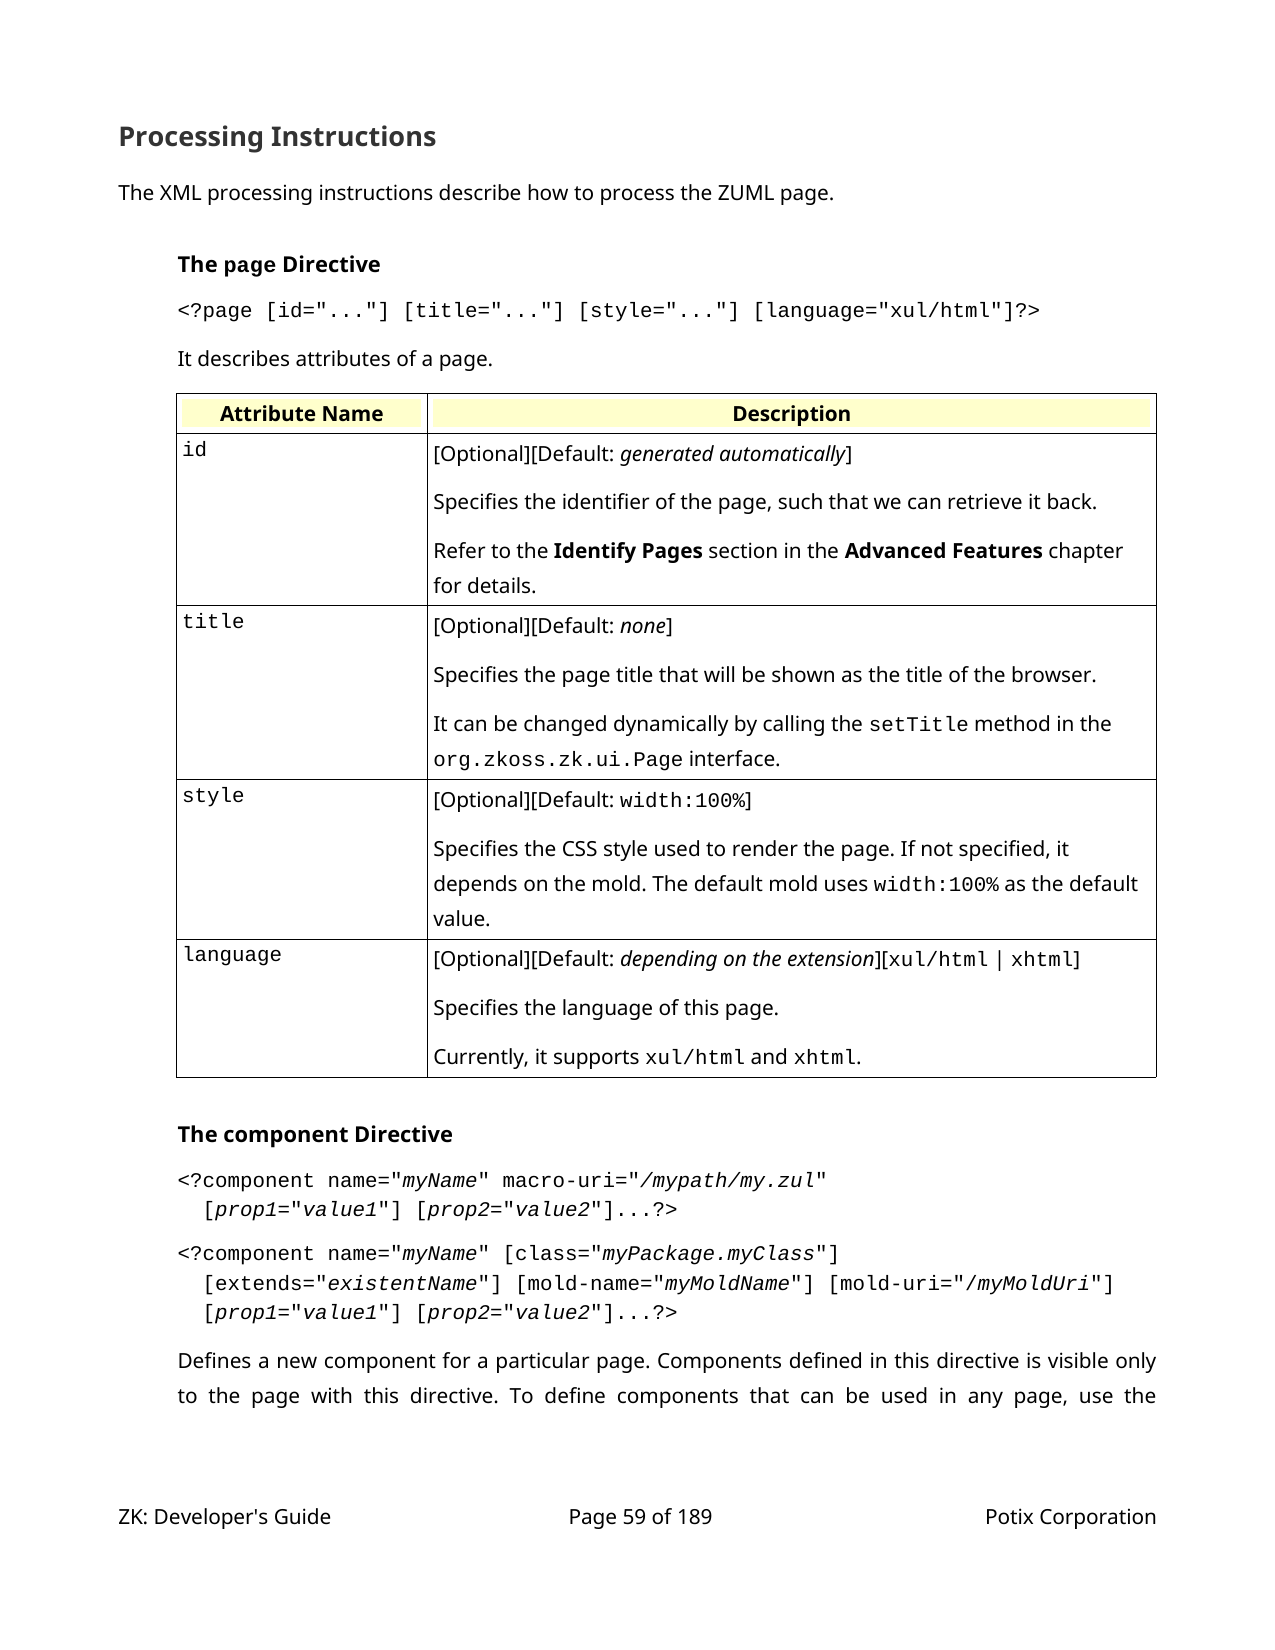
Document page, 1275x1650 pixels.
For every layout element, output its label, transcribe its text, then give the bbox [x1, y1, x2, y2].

text The XML processing instructions describe how to process the ZUML page. [118, 178, 1157, 207]
text Defines a new component for a particular page. Components defined in this directive is visible only to the page with this directive. To define components that can be used in any page, use the [177, 1346, 1157, 1410]
table_cell language [177, 940, 427, 1077]
subtitle Processing Instructions [118, 118, 1157, 155]
table_cell title [177, 606, 427, 779]
text <?page [id="..."] [title="..."] [style="..."] [language="xul/html"]?> [177, 300, 1157, 323]
table_cell id [177, 434, 427, 605]
table_header Attribute Name [177, 394, 427, 433]
subtitle The page Directive [177, 249, 1157, 279]
text <?component name="myName" macro-uri="/mypath/my.zul" [prop1="value1"] [prop2="value2"]...?> [177, 1170, 1157, 1223]
table_cell [Optional][Default: none] Specifies the page title that will be shown as the title of the browser. It can be changed dynamically by calling the setTitle method in the org.zkoss.zk.ui.Page interface. [428, 606, 1156, 779]
table_cell [Optional][Default: depending on the extension][xul/html | xhtml] Specifies the language of this page. Currently, it supports xul/html and xhtml. [428, 940, 1156, 1077]
table_cell [Optional][Default: width:100%] Specifies the CSS style used to render the page. If not specified, it depends on the mold. The default mold uses width:100% as the default value. [428, 780, 1156, 939]
table_header Description [428, 394, 1156, 433]
table_cell [Optional][Default: generated automatically] Specifies the identifier of the page, such that we can retrieve it back. Refer to the Identify Pages section in the Advanced Features chapter for details. [428, 434, 1156, 605]
text <?component name="myName" [class="myPackage.myClass"] [extends="existentName"] [mold-name="myMoldName"] [mold-uri="/myMoldUri"] [prop1="value1"] [prop2="value2"]...?> [177, 1243, 1157, 1326]
text It describes attributes of a page. [177, 344, 1157, 372]
subtitle The component Directive [177, 1119, 1157, 1149]
table_cell style [177, 780, 427, 939]
